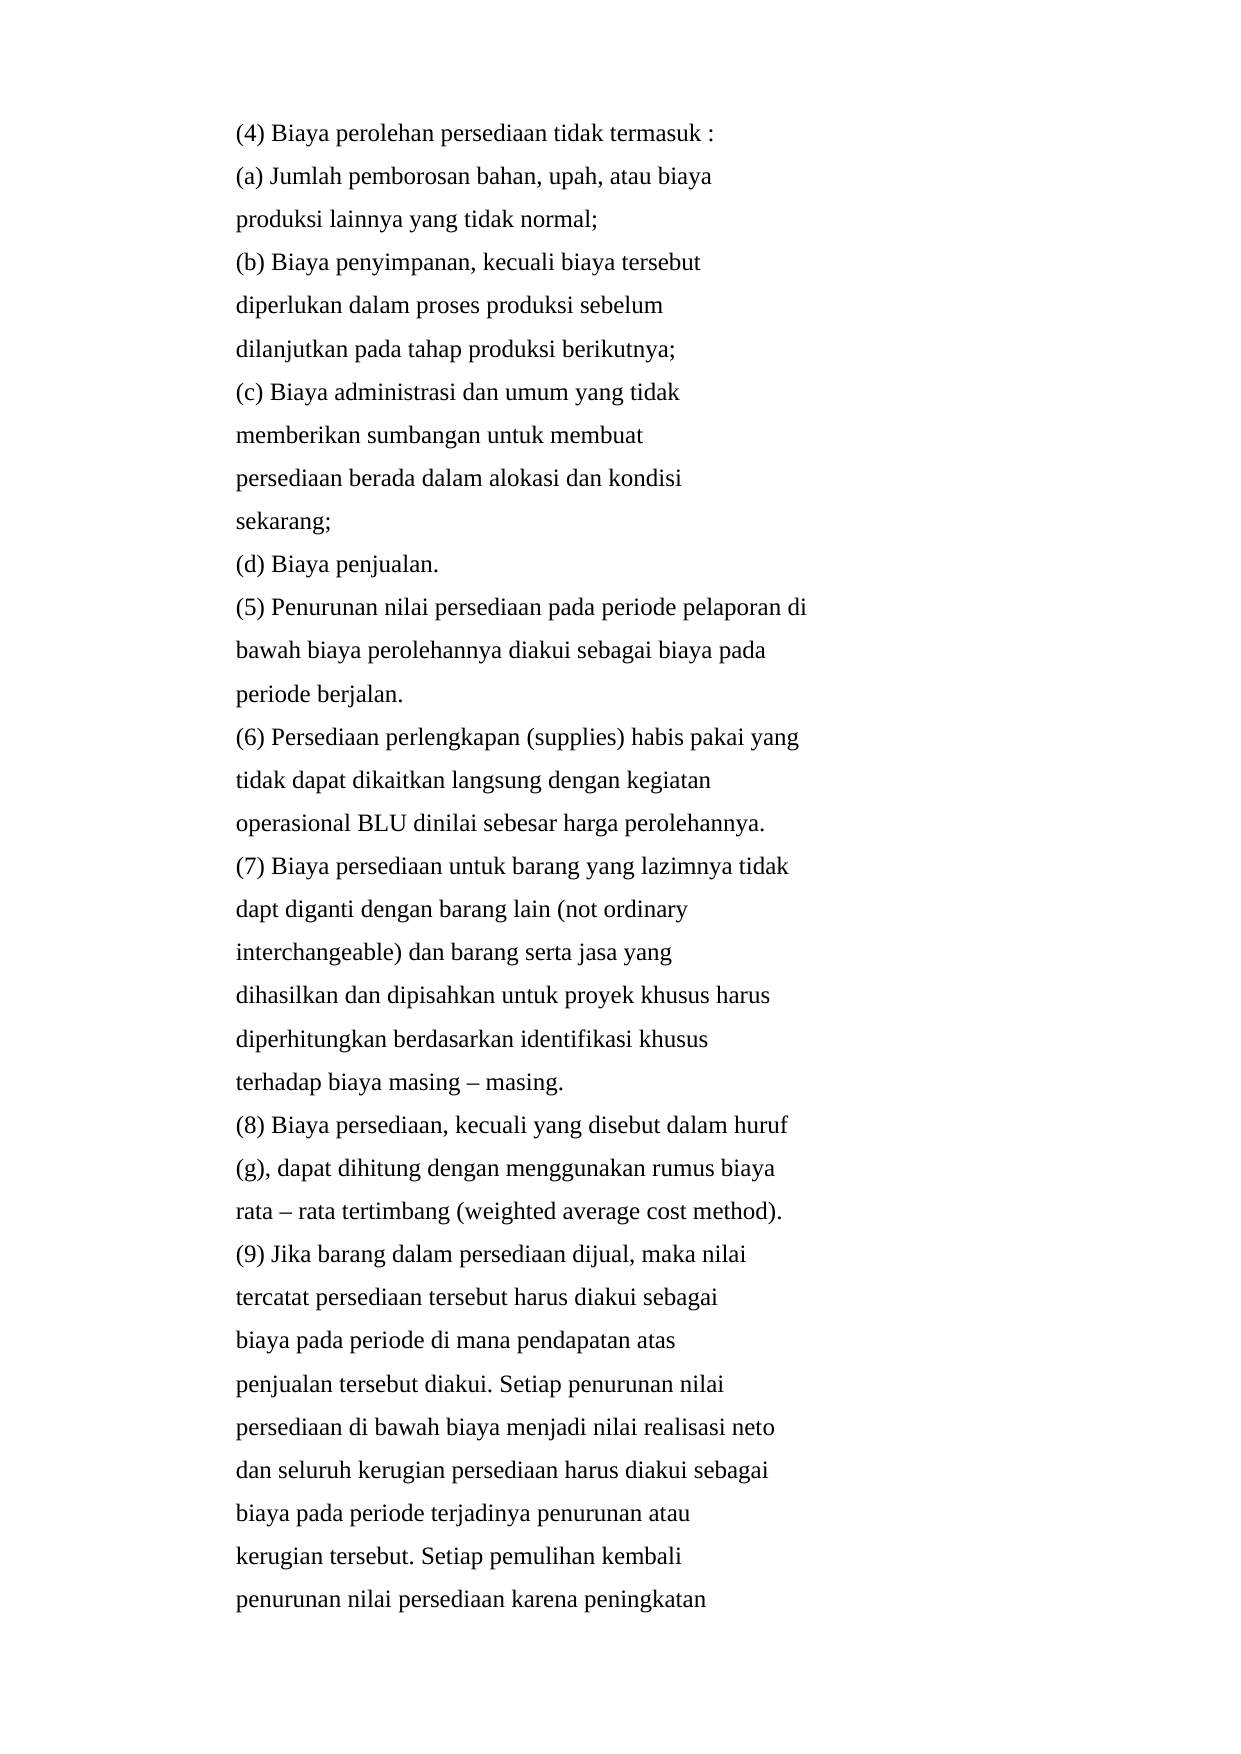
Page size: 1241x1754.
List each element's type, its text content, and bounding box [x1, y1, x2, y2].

text (5) Penurunan nilai persediaan pada periode pelaporan di [236, 592, 1122, 621]
text biaya pada periode terjadinya penurunan atau [236, 1498, 1122, 1527]
text persediaan berada dalam alokasi dan kondisi [236, 463, 1122, 492]
text sekarang; [236, 506, 1122, 535]
text diperhitungkan berdasarkan identifikasi khusus [236, 1024, 1122, 1052]
text diperlukan dalam proses produksi sebelum [236, 291, 1122, 319]
text biaya pada periode di mana pendapatan atas [236, 1326, 1122, 1354]
text penjualan tersebut diakui. Setiap penurunan nilai [236, 1369, 1122, 1397]
text bawah biaya perolehannya diakui sebagai biaya pada [236, 636, 1122, 664]
text (7) Biaya persediaan untuk barang yang lazimnya tidak [236, 851, 1122, 880]
text (b) Biaya penyimpanan, kecuali biaya tersebut [236, 247, 1122, 276]
text dihasilkan dan dipisahkan untuk proyek khusus harus [236, 981, 1122, 1009]
text dapt diganti dengan barang lain (not ordinary [236, 894, 1122, 923]
text (a) Jumlah pemborosan bahan, upah, atau biaya [236, 161, 1122, 190]
text rata – rata tertimbang (weighted average cost method). [236, 1196, 1122, 1225]
text (6) Persediaan perlengkapan (supplies) habis pakai yang [236, 722, 1122, 751]
text memberikan sumbangan untuk membuat [236, 420, 1122, 449]
text tercatat persediaan tersebut harus diakui sebagai [236, 1282, 1122, 1311]
text (d) Biaya penjualan. [236, 549, 1122, 578]
text penurunan nilai persediaan karena peningkatan [236, 1584, 1122, 1613]
text kerugian tersebut. Setiap pemulihan kembali [236, 1541, 1122, 1570]
text interchangeable) dan barang serta jasa yang [236, 937, 1122, 966]
text (g), dapat dihitung dengan menggunakan rumus biaya [236, 1153, 1122, 1182]
text persediaan di bawah biaya menjadi nilai realisasi neto [236, 1412, 1122, 1441]
text tidak dapat dikaitkan langsung dengan kegiatan [236, 765, 1122, 794]
text (c) Biaya administrasi dan umum yang tidak [236, 377, 1122, 406]
text periode berjalan. [236, 679, 1122, 707]
text (8) Biaya persediaan, kecuali yang disebut dalam huruf [236, 1110, 1122, 1139]
text (4) Biaya perolehan persediaan tidak termasuk : [236, 118, 1122, 147]
text (9) Jika barang dalam persediaan dijual, maka nilai [236, 1239, 1122, 1268]
text operasional BLU dinilai sebesar harga perolehannya. [236, 808, 1122, 837]
text dilanjutkan pada tahap produksi berikutnya; [236, 334, 1122, 362]
text produksi lainnya yang tidak normal; [236, 204, 1122, 233]
text dan seluruh kerugian persediaan harus diakui sebagai [236, 1455, 1122, 1484]
text terhadap biaya masing – masing. [236, 1067, 1122, 1096]
